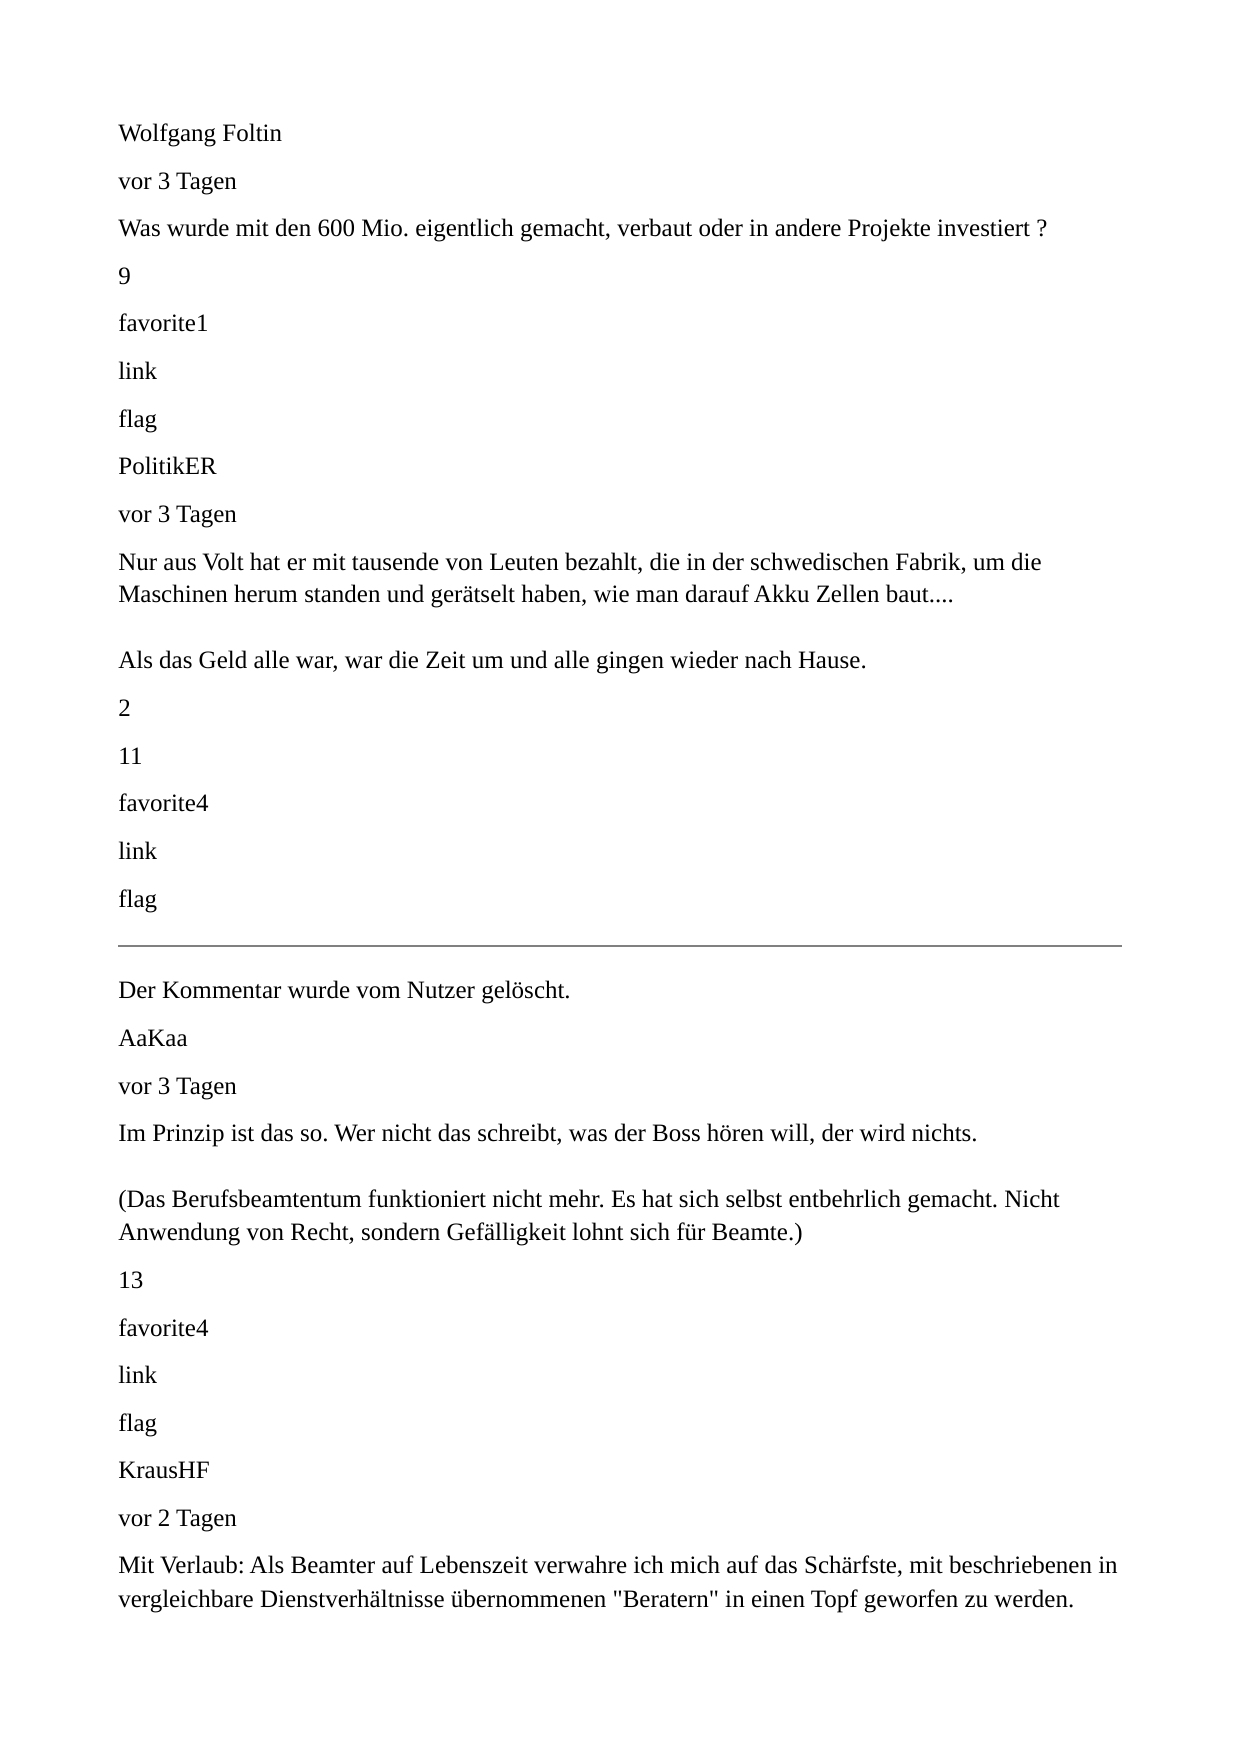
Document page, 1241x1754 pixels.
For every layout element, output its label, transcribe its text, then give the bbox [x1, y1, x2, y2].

text link [118, 836, 1122, 865]
text favorite1 [118, 308, 1122, 337]
text PolitikER [118, 451, 1122, 480]
text KrausHF [118, 1455, 1122, 1484]
text vor 2 Tagen [118, 1503, 1122, 1532]
text Der Kommentar wurde vom Nutzer gelöscht. [118, 976, 1122, 1004]
text Was wurde mit den 600 Mio. eigentlich gemacht, verbaut oder in andere Projekte investiert ? [118, 213, 1122, 242]
text favorite4 [118, 1313, 1122, 1341]
text vor 3 Tagen [118, 166, 1122, 194]
text favorite4 [118, 788, 1122, 817]
text 13 [118, 1265, 1122, 1294]
text Nur aus Volt hat er mit tausende von Leuten bezahlt, die in der schwedischen Fabrik, um die Maschinen herum standen und gerätselt haben, wie man darauf Akku Zellen baut.... Als das Geld alle war, war die Zeit um und alle gingen wieder nach Hause. [118, 547, 1122, 674]
text Mit Verlaub: Als Beamter auf Lebenszeit verwahre ich mich auf das Schärfste, mit beschriebenen in vergleichbare Dienstverhältnisse übernommenen "Beratern" in einen Topf geworfen zu werden. [118, 1551, 1122, 1612]
text flag [118, 1408, 1122, 1437]
text AaKaa [118, 1023, 1122, 1052]
text flag [118, 404, 1122, 432]
text link [118, 356, 1122, 385]
text Wolfgang Foltin [118, 118, 1122, 147]
text flag [118, 884, 1122, 912]
text Im Prinzip ist das so. Wer nicht das schreibt, was der Boss hören will, der wird nichts. (Das Berufsbeamtentum funktioniert nicht mehr. Es hat sich selbst entbehrlich gemacht. Nicht Anwendung von Recht, sondern Gefälligkeit lohnt sich für Beamte.) [118, 1118, 1122, 1246]
text 9 [118, 261, 1122, 290]
text vor 3 Tagen [118, 1071, 1122, 1099]
text link [118, 1360, 1122, 1389]
text 11 [118, 741, 1122, 769]
text vor 3 Tagen [118, 499, 1122, 528]
text 2 [118, 693, 1122, 722]
